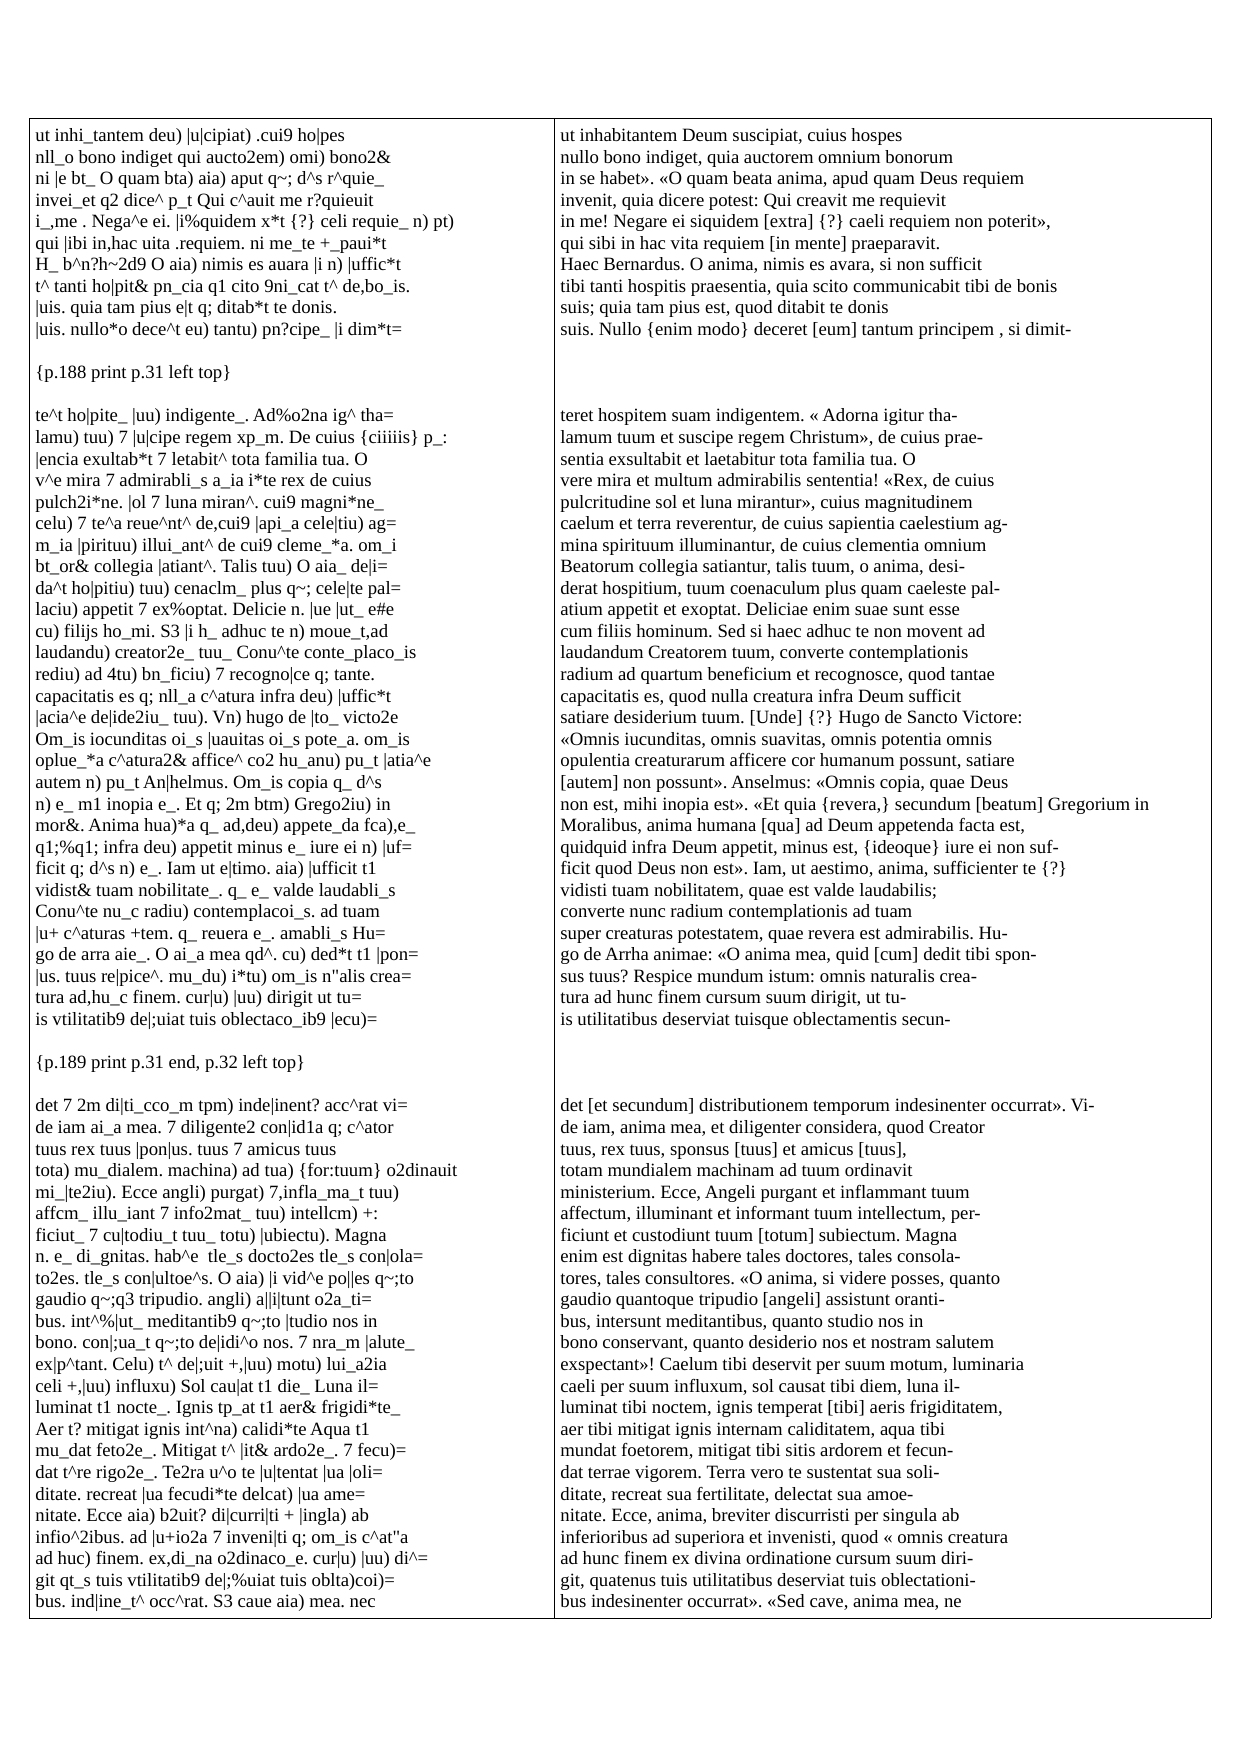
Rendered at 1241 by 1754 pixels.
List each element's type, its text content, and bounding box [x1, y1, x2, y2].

table_header ut inhi_tantem deu) |u|cipiat) .cui9 ho|pes nll_o bono indiget qui aucto2em) omi) bono2& ni |e bt_ O quam bta) aia) aput q~; d^s r^quie_ invei_et q2 dice^ p_t Qui c^auit me r?quieuit i_,me . Nega^e ei. |i%quidem x*t {?} celi requie_ n) pt) qui |ibi in,hac uita .requiem. ni me_te +_paui*t H_ b^n?h~2d9 O aia) nimis es auara |i n) |uffic*t t^ tanti ho|pit& pn_cia q1 cito 9ni_cat t^ de,bo_is. |uis. quia tam pius e|t q; ditab*t te donis. |uis. nullo*o dece^t eu) tantu) pn?cipe_ |i dim*t= {p.188 print p.31 left top} te^t ho|pite_ |uu) indigente_. Ad%o2na ig^ tha= lamu) tuu) 7 |u|cipe regem xp_m. De cuius {ciiiiis} p_: |encia exultab*t 7 letabit^ tota familia tua. O v^e mira 7 admirabli_s a_ia i*te rex de cuius pulch2i*ne. |ol 7 luna miran^. cui9 magni*ne_ celu) 7 te^a reue^nt^ de,cui9 |api_a cele|tiu) ag= m_ia |pirituu) illui_ant^ de cui9 cleme_*a. om_i bt_or& collegia |atiant^. Talis tuu) O aia_ de|i= da^t ho|pitiu) tuu) cenaclm_ plus q~; cele|te pal= laciu) appetit 7 ex%optat. Delicie n. |ue |ut_ e#e cu) filijs ho_mi. S3 |i h_ adhuc te n) moue_t,ad laudandu) creator2e_ tuu_ Conu^te conte_placo_is rediu) ad 4tu) bn_ficiu) 7 recogno|ce q; tante. capacitatis es q; nll_a c^atura infra deu) |uffic*t |acia^e de|ide2iu_ tuu). Vn) hugo de |to_ victo2e Om_is iocunditas oi_s |uauitas oi_s pote_a. om_is oplue_*a c^atura2& affice^ co2 hu_anu) pu_t |atia^e autem n) pu_t An|helmus. Om_is copia q_ d^s n) e_ m1 inopia e_. Et q; 2m btm) Grego2iu) in mor&. Anima hua)*a q_ ad,deu) appete_da fca),e_ q1;%q1; infra deu) appetit minus e_ iure ei n) |uf= ficit q; d^s n) e_. Iam ut e|timo. aia) |ufficit t1 vidist& tuam nobilitate_. q_ e_ valde laudabli_s Conu^te nu_c radiu) contemplacoi_s. ad tuam |u+ c^aturas +tem. q_ reuera e_. amabli_s Hu= go de arra aie_. O ai_a mea qd^. cu) ded*t t1 |pon= |us. tuus re|pice^. mu_du) i*tu) om_is n"alis crea= tura ad,hu_c finem. cur|u) |uu) dirigit ut tu= is vtilitatib9 de|;uiat tuis oblectaco_ib9 |ecu)= {p.189 print p.31 end, p.32 left top} det 7 2m di|ti_cco_m tpm) inde|inent? acc^rat vi= de iam ai_a mea. 7 diligente2 con|id1a q; c^ator tuus rex tuus |pon|us. tuus 7 amicus tuus tota) mu_dialem. machina) ad tua) {for:tuum} o2dinauit mi_|te2iu). Ecce angli) purgat) 7,infla_ma_t tuu) affcm_ illu_iant 7 info2mat_ tuu) intellcm) +: ficiut_ 7 cu|todiu_t tuu_ totu) |ubiectu). Magna n. e_ di_gnitas. hab^e tle_s docto2es tle_s con|ola= to2es. tle_s con|ultoe^s. O aia) |i vid^e po||es q~;to gaudio q~;q3 tripudio. angli) a||i|tunt o2a_ti= bus. int^%|ut_ meditantib9 q~;to |tudio nos in bono. con|;ua_t q~;to de|idi^o nos. 7 nra_m |alute_ ex|p^tant. Celu) t^ de|;uit +,|uu) motu) lui_a2ia celi +,|uu) influxu) Sol cau|at t1 die_ Luna il= luminat t1 nocte_. Ignis tp_at t1 aer& frigidi*te_ Aer t? mitigat ignis int^na) calidi*te Aqua t1 mu_dat feto2e_. Mitigat t^ |it& ardo2e_. 7 fecu)= dat t^re rigo2e_. Te2ra u^o te |u|tentat |ua |oli= ditate. recreat |ua fecudi*te delcat) |ua ame= nitate. Ecce aia) b2uit? di|curri|ti + |ingla) ab infio^2ibus. ad |u+io2a 7 inveni|ti q; om_is c^at"a ad huc) finem. ex,di_na o2dinaco_e. cur|u) |uu) di^= git qt_s tuis vtilitatib9 de|;%uiat tuis oblta)coi)= bus. ind|ine_t^ occ^rat. S3 caue aia) mea. nec [30, 119, 554, 1617]
table_header ut inhabitantem Deum suscipiat, cuius hospes nullo bono indiget, quia auctorem omnium bonorum in se habet». «O quam beata anima, apud quam Deus requiem invenit, quia dicere potest: Qui creavit me requievit in me! Negare ei siquidem [extra] {?} caeli requiem non poterit», qui sibi in hac vita requiem [in mente] praeparavit. Haec Bernardus. O anima, nimis es avara, si non sufficit tibi tanti hospitis praesentia, quia scito communicabit tibi de bonis suis; quia tam pius est, quod ditabit te donis suis. Nullo {enim modo} deceret [eum] tantum principem , si dimit- teret hospitem suam indigentem. « Adorna igitur tha- lamum tuum et suscipe regem Christum», de cuius prae- sentia exsultabit et laetabitur tota familia tua. O vere mira et multum admirabilis sententia! «Rex, de cuius pulcritudine sol et luna mirantur», cuius magnitudinem caelum et terra reverentur, de cuius sapientia caelestium ag- mina spirituum illuminantur, de cuius clementia omnium Beatorum collegia satiantur, talis tuum, o anima, desi- derat hospitium, tuum coenaculum plus quam caeleste pal- atium appetit et exoptat. Deliciae enim suae sunt esse cum filiis hominum. Sed si haec adhuc te non movent ad laudandum Creatorem tuum, converte contemplationis radium ad quartum beneficium et recognosce, quod tantae capacitatis es, quod nulla creatura infra Deum sufficit satiare desiderium tuum. [Unde] {?} Hugo de Sancto Victore: «Omnis iucunditas, omnis suavitas, omnis potentia omnis opulentia creaturarum afficere cor humanum possunt, satiare [autem] non possunt». Anselmus: «Omnis copia, quae Deus non est, mihi inopia est». «Et quia {revera,} secundum [beatum] Gregorium in Moralibus, anima humana [qua] ad Deum appetenda facta est, quidquid infra Deum appetit, minus est, {ideoque} iure ei non suf- ficit quod Deus non est». Iam, ut aestimo, anima, sufficienter te {?} vidisti tuam nobilitatem, quae est valde laudabilis; converte nunc radium contemplationis ad tuam super creaturas potestatem, quae revera est admirabilis. Hu- go de Arrha animae: «O anima mea, quid [cum] dedit tibi spon- sus tuus? Respice mundum istum: omnis naturalis crea- tura ad hunc finem cursum suum dirigit, ut tu- is utilitatibus deserviat tuisque oblectamentis secun- det [et secundum] distributionem temporum indesinenter occurrat». Vi- de iam, anima mea, et diligenter considera, quod Creator tuus, rex tuus, sponsus [tuus] et amicus [tuus], totam mundialem machinam ad tuum ordinavit ministerium. Ecce, Angeli purgant et inflammant tuum affectum, illuminant et informant tuum intellectum, per- ficiunt et custodiunt tuum [totum] subiectum. Magna enim est dignitas habere tales doctores, tales consola- tores, tales consultores. «O anima, si videre posses, quanto gaudio quantoque tripudio [angeli] assistunt oranti- bus, intersunt meditantibus, quanto studio nos in bono conservant, quanto desiderio nos et nostram salutem exspectant»! Caelum tibi deservit per suum motum, luminaria caeli per suum influxum, sol causat tibi diem, luna il- luminat tibi noctem, ignis temperat [tibi] aeris frigiditatem, aer tibi mitigat ignis internam caliditatem, aqua tibi mundat foetorem, mitigat tibi sitis ardorem et fecun- dat terrae vigorem. Terra vero te sustentat sua soli- ditate, recreat sua fertilitate, delectat sua amoe- nitate. Ecce, anima, breviter discurristi per singula ab inferioribus ad superiora et invenisti, quod « omnis creatura ad hunc finem ex divina ordinatione cursum suum diri- git, quatenus tuis utilitatibus deserviat tuis oblectationi- bus indesinenter occurrat». «Sed cave, anima mea, ne [555, 119, 1211, 1617]
